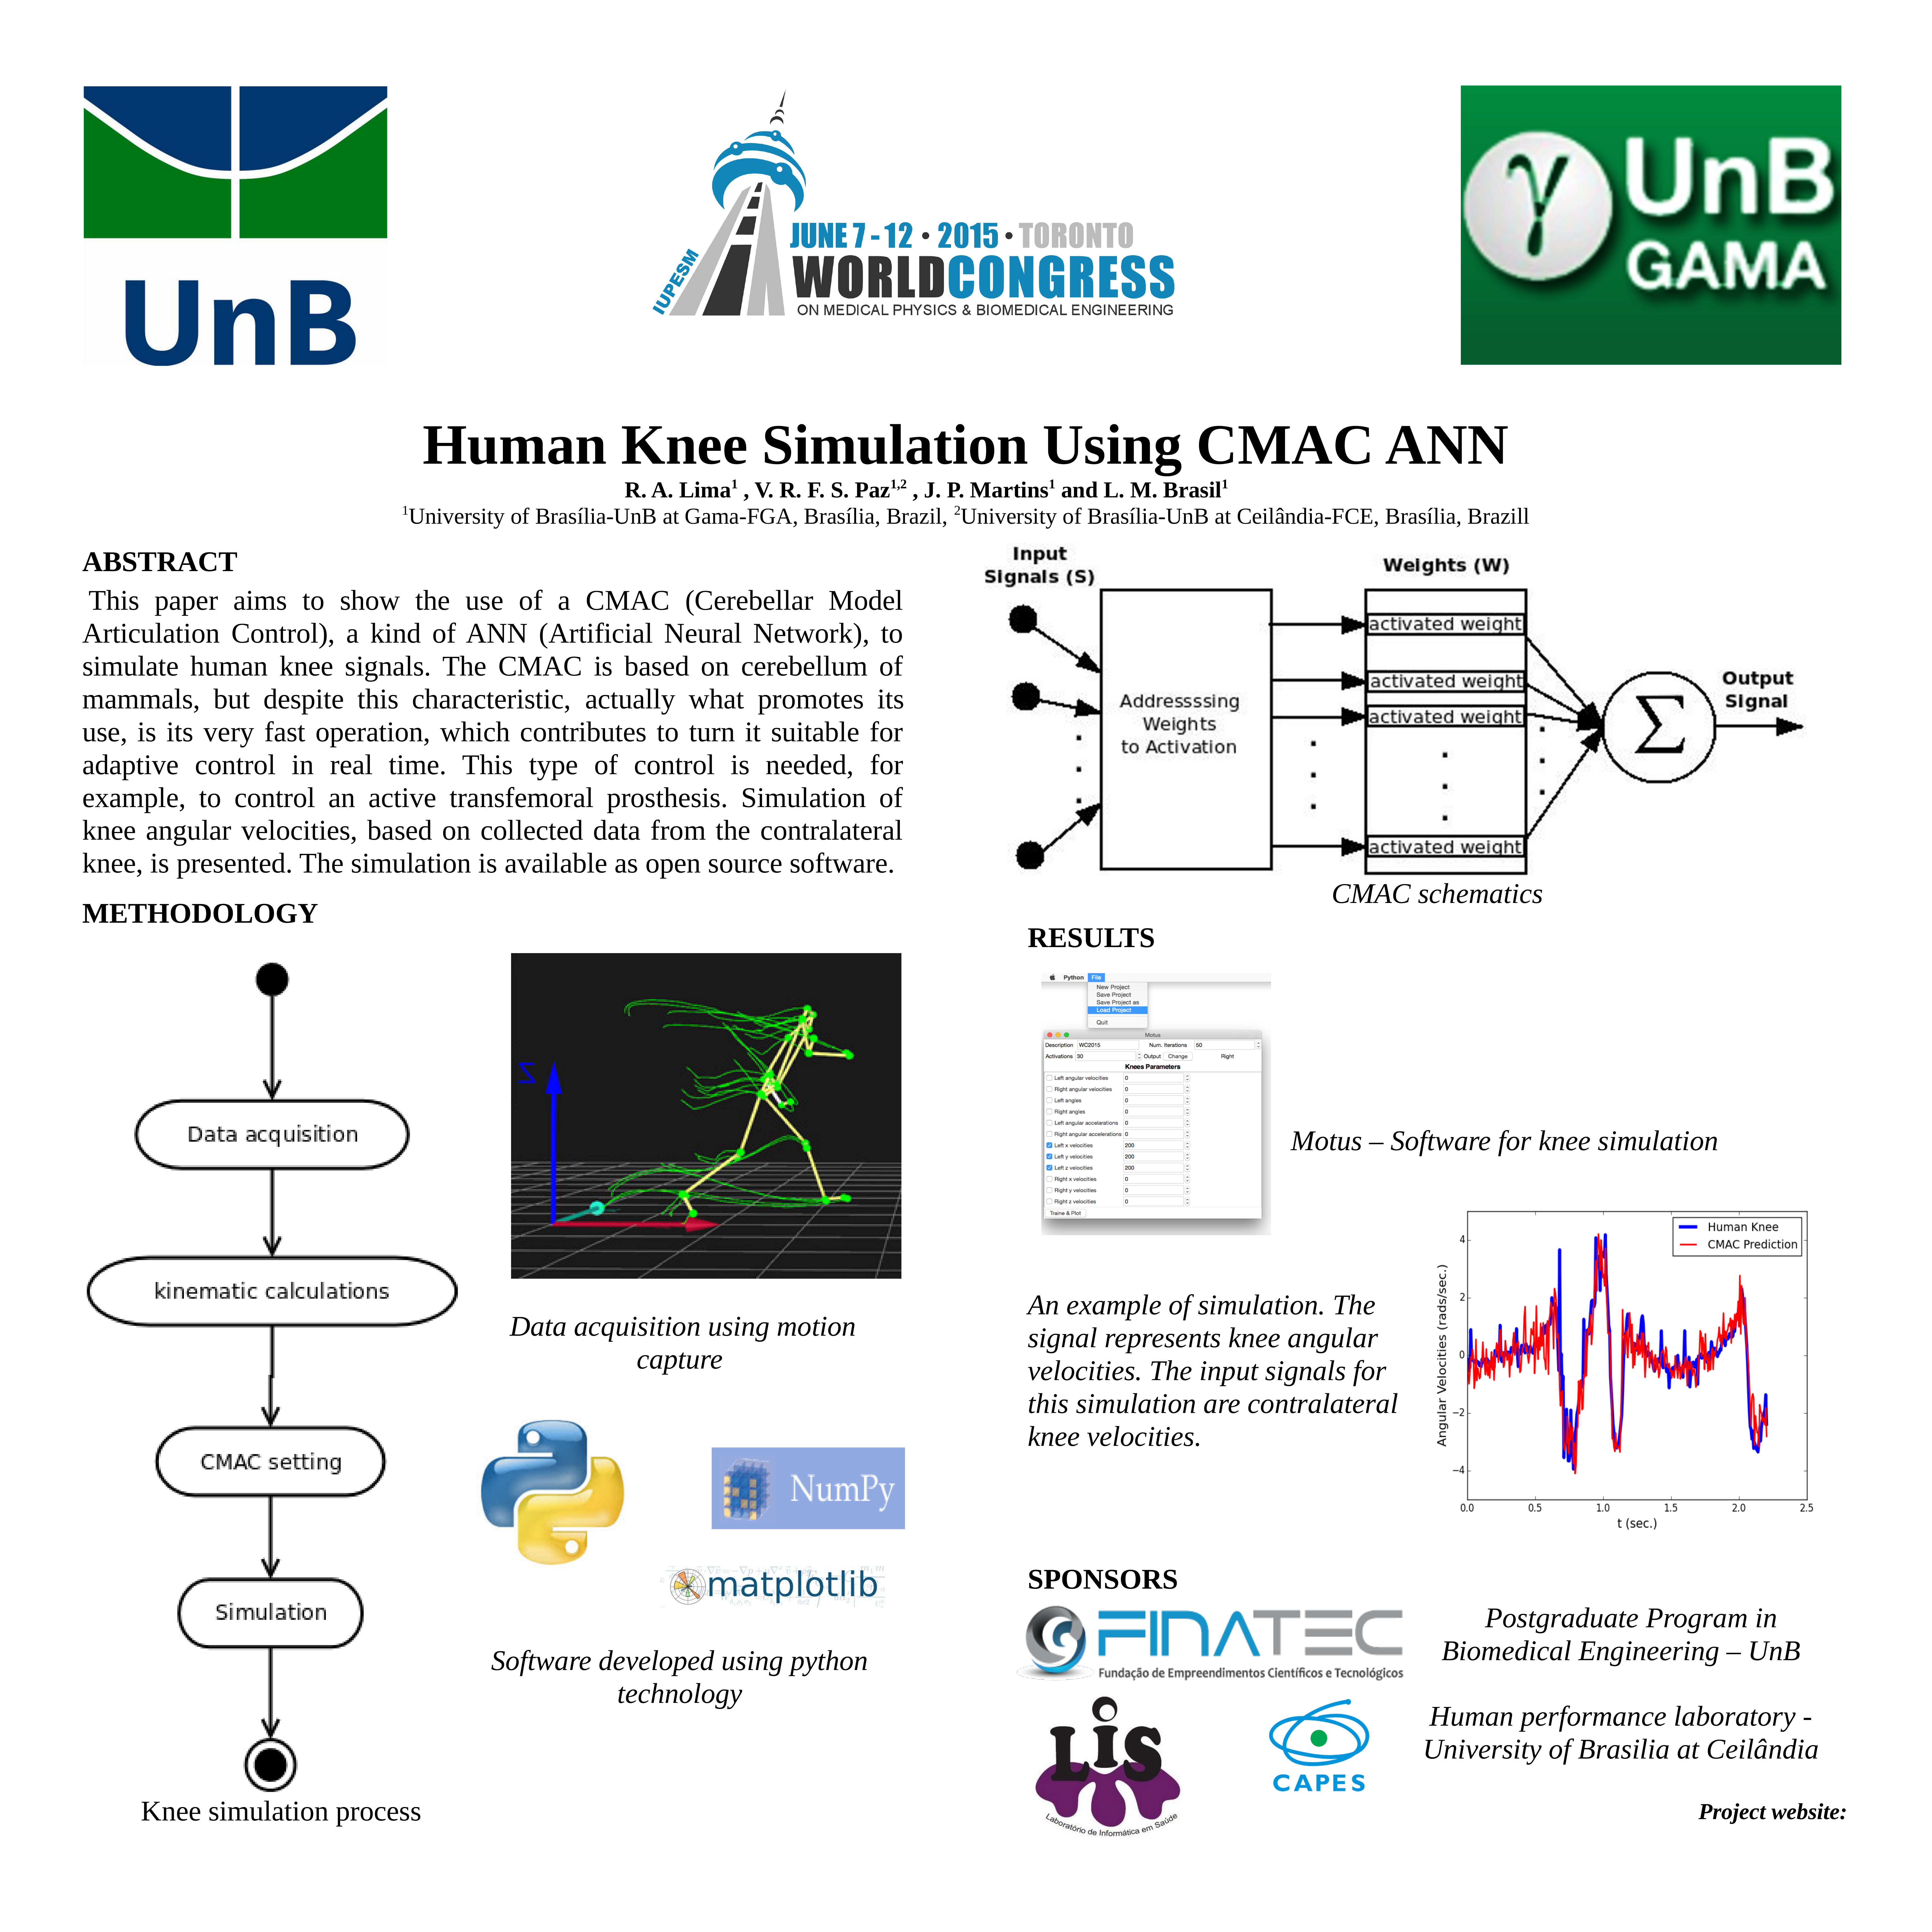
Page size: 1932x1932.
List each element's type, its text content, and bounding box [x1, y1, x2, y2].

picture [712, 1447, 905, 1529]
picture [619, 67, 1213, 347]
picture [660, 1566, 885, 1608]
text Postgraduate Program in Biomedical Engineering – UnB [1410, 1601, 1834, 1666]
text [1028, 1798, 1031, 1824]
subtitle Abstract [82, 545, 904, 577]
text Data acquisition using motion capture [458, 1279, 904, 1375]
text An example of simulation. The signal represents knee angular velocities. The input signals for this simulation are contralateral knee velocities. [1028, 1288, 1413, 1452]
subtitle Sponsors [1028, 1562, 1850, 1595]
picture [1325, 1717, 1366, 1746]
picture [511, 953, 902, 1279]
picture [87, 961, 458, 1794]
text [82, 1013, 87, 1375]
text [82, 1381, 87, 1709]
picture [1311, 1699, 1369, 1735]
picture [1031, 1692, 1188, 1842]
picture [1273, 1720, 1298, 1746]
subtitle Methodology [82, 896, 904, 929]
picture [1041, 973, 1271, 1235]
subtitle Results [1028, 921, 1850, 953]
text Software developed using python technology [458, 1381, 904, 1709]
picture [984, 543, 1806, 876]
picture [1461, 86, 1842, 365]
text Human performance laboratory - University of Brasilia at Ceilândia [1410, 1699, 1834, 1765]
text CMAC schematics [1028, 733, 1850, 909]
picture [1269, 1737, 1369, 1791]
picture [84, 86, 387, 366]
text [1028, 1124, 1041, 1156]
text Motus – Software for knee simulation [1271, 1124, 1850, 1156]
text Human Knee Simulation Using CMAC ANN [82, 411, 1850, 476]
picture [1269, 1699, 1347, 1734]
text This paper aims to show the use of a CMAC (Cerebellar Model Articulation Control), a kind of ANN (Artificial Neural Network), to simulate human knee signals. The CMAC is based on cerebellum of mammals, but despite this characteristic, actually what promotes its use, is its very fast operation, which contributes to turn it suitable for adaptive control in real time. This type of control is needed, for example, to control an active transfemoral prosthesis. Simulation of knee angular velocities, based on collected data from the contralateral knee, is presented. The simulation is available as open source software. [82, 583, 904, 879]
picture [1413, 1175, 1851, 1536]
text Project website: [1188, 1798, 1850, 1824]
picture [1288, 1752, 1337, 1762]
text 1University of Brasília-UnB at Gama-FGA, Brasília, Brazil, 2University of Brasília-UnB at Ceilândia-FCE, Brasília, Brazill [82, 502, 1850, 529]
picture [1286, 1720, 1358, 1755]
picture [462, 1389, 647, 1626]
text R. A. Lima1 , V. R. F. S. Paz1,2 , J. P. Martins1 and L. M. Brasil1 [82, 476, 1850, 502]
text Knee simulation process [82, 1742, 480, 1827]
picture [1012, 1601, 1404, 1685]
